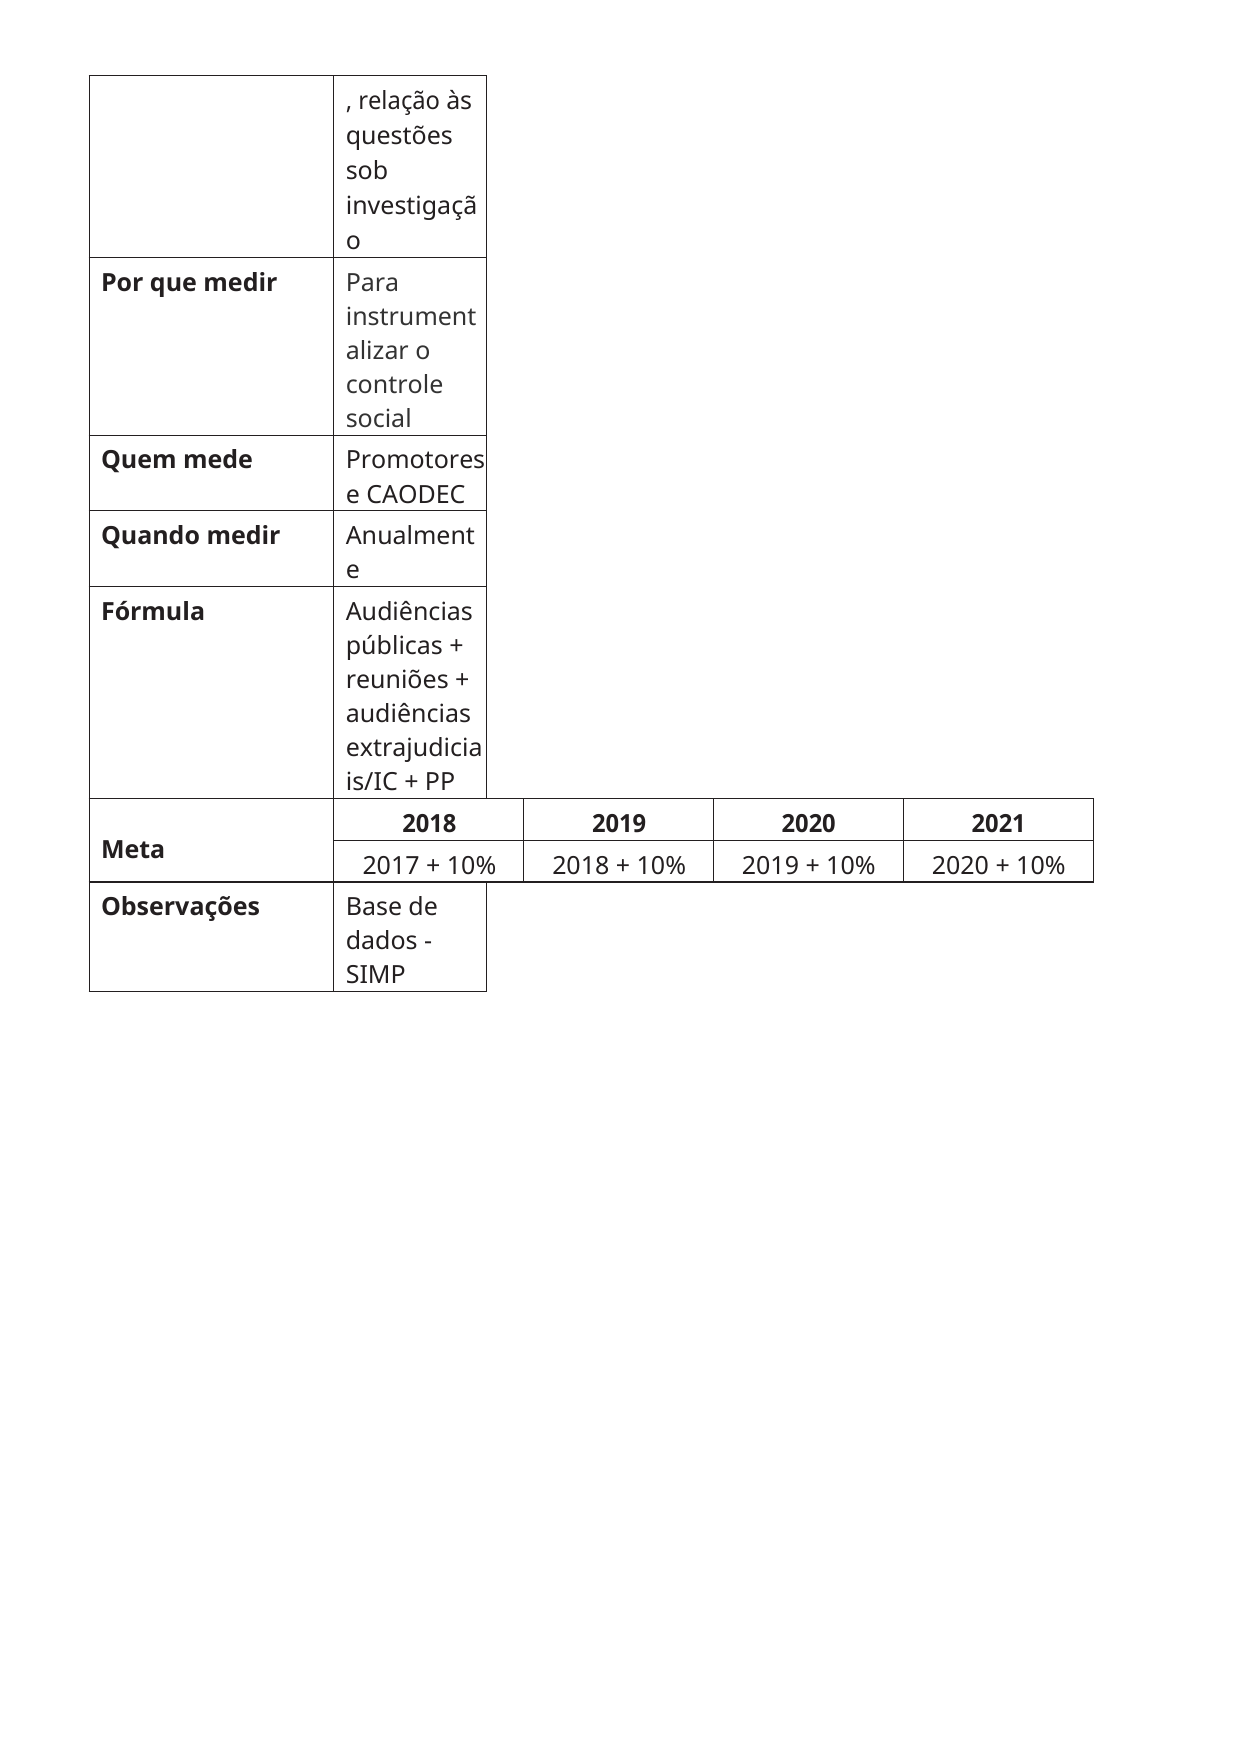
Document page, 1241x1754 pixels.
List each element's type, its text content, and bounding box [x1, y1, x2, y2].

table_cell 2020 [714, 799, 903, 840]
table_cell 2017 + 10% [334, 841, 523, 881]
table_cell 2018 + 10% [524, 841, 713, 881]
table_cell Quando medir [90, 511, 333, 586]
table_cell 2019 + 10% [714, 841, 903, 881]
table_cell , relação às questões sob investigação [334, 76, 486, 257]
table_cell 2018 [334, 799, 523, 840]
table_cell Fórmula [90, 587, 333, 798]
table_cell Meta [90, 799, 333, 881]
table_cell [90, 76, 333, 257]
table_cell 2019 [524, 799, 713, 840]
table_cell Por que medir [90, 258, 333, 434]
table_cell Para instrumentalizar o controle social [334, 258, 486, 434]
table_cell Base de dados - SIMP [334, 883, 486, 991]
table_cell Anualmente [334, 511, 486, 586]
table_cell 2021 [904, 799, 1093, 840]
table_cell Audiências públicas + reuniões + audiências extrajudiciais/IC + PP [334, 587, 486, 798]
table_cell Promotores e CAODEC [334, 436, 486, 510]
table_cell Quem mede [90, 436, 333, 510]
table_cell 2020 + 10% [904, 841, 1093, 881]
table_cell Observações [90, 883, 333, 991]
